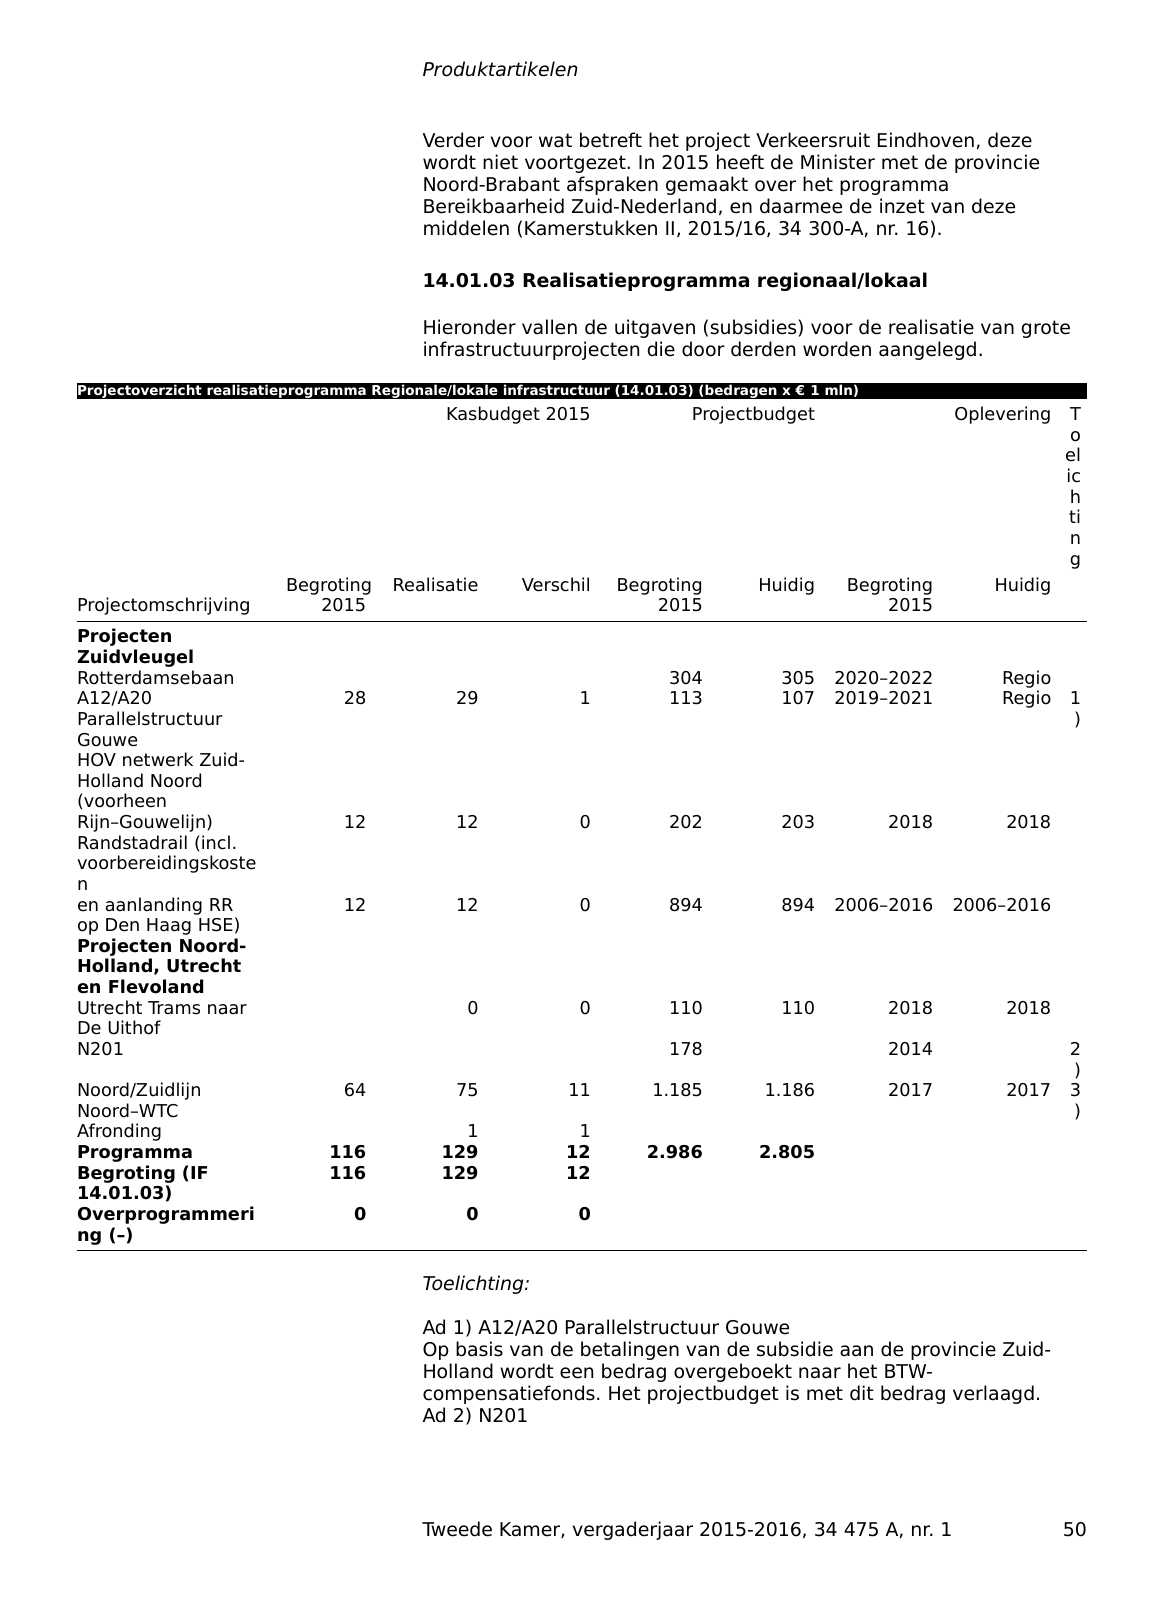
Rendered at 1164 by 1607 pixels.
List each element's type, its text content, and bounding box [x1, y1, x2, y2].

table_cell 0 [484, 895, 596, 936]
table_cell 2006–2016 [939, 895, 1057, 936]
table_cell [821, 622, 939, 668]
table_cell [372, 1039, 484, 1080]
table_cell 2.986 [596, 1142, 708, 1163]
table_cell [1057, 595, 1087, 621]
table_cell [709, 750, 821, 812]
table_cell 894 [709, 895, 821, 936]
table_cell 2015 [260, 595, 372, 621]
table_cell [709, 1039, 821, 1080]
table_cell [260, 750, 372, 812]
table_cell 12 [372, 812, 484, 833]
table_cell 1.185 [596, 1080, 708, 1121]
table_cell 12 [260, 812, 372, 833]
table_cell [372, 622, 484, 668]
table_cell [484, 668, 596, 688]
table_cell Toelichting [1057, 399, 1087, 569]
table_cell [1057, 569, 1087, 595]
text Verder voor wat betreft het project Verkeersruit Eindhoven, deze wordt niet voortgezet. In 2015 heeft de Minister met de provincie Noord-Brabant afspraken gemaakt over het programma Bereikbaarheid Zuid-Nederland, en daarmee de inzet van deze middelen (Kamerstukken II, 2015/16, 34 300-A, nr. 16). [422, 130, 1087, 240]
table_cell [939, 1204, 1057, 1250]
table_cell [260, 1121, 372, 1142]
table_cell 12 [372, 895, 484, 936]
table_cell 110 [596, 998, 708, 1039]
table_cell Rijn–Gouwelijn) [77, 812, 260, 833]
table_cell 129 [372, 1142, 484, 1163]
table_cell [596, 1121, 708, 1142]
table_cell 0 [260, 1204, 372, 1250]
table_cell [596, 750, 708, 812]
table_cell 894 [596, 895, 708, 936]
text Op basis van de betalingen van de subsidie aan de provincie Zuid-Holland wordt een bedrag overgeboekt naar het BTW-compensatiefonds. Het projectbudget is met dit bedrag verlaagd. [422, 1339, 1087, 1405]
table_cell [260, 668, 372, 688]
table_cell 2015 [821, 595, 939, 621]
table_cell [709, 1121, 821, 1142]
table_cell 12 [260, 895, 372, 936]
table_cell Verschil [484, 569, 596, 595]
table_cell 2017 [939, 1080, 1057, 1121]
table_cell 178 [596, 1039, 708, 1080]
table_cell 107 [709, 688, 821, 750]
table_cell [1057, 998, 1087, 1039]
table_cell 2.805 [709, 1142, 821, 1163]
table_cell 1) [1057, 688, 1087, 750]
table_cell 2) [1057, 1039, 1087, 1080]
table_cell 2006–2016 [821, 895, 939, 936]
table_cell [1057, 1163, 1087, 1204]
table_cell 2018 [939, 812, 1057, 833]
table_cell [484, 622, 596, 668]
table_cell 12 [484, 1163, 596, 1204]
table_cell [939, 1163, 1057, 1204]
table_cell [260, 998, 372, 1039]
table_cell N201 [77, 1039, 260, 1080]
table_cell [1057, 895, 1087, 936]
table_cell [821, 936, 939, 998]
table_cell [1057, 668, 1087, 688]
table_cell [372, 750, 484, 812]
table_cell Regio [939, 668, 1057, 688]
table_cell [821, 833, 939, 894]
table_cell [484, 750, 596, 812]
table_cell 3) [1057, 1080, 1087, 1121]
table_cell [709, 1163, 821, 1204]
table_cell [1057, 1204, 1087, 1250]
table_cell 203 [709, 812, 821, 833]
table_cell 0 [484, 812, 596, 833]
table_cell 0 [484, 998, 596, 1039]
table_cell Realisatie [372, 569, 484, 595]
table_cell [1057, 1142, 1087, 1163]
table_cell [821, 1142, 939, 1163]
table_cell 116 [260, 1163, 372, 1204]
table_cell Begroting [260, 569, 372, 595]
table_cell [1057, 622, 1087, 668]
table_cell 0 [484, 1204, 596, 1250]
table_cell 2015 [596, 595, 708, 621]
table_cell Rotterdamsebaan [77, 668, 260, 688]
table_cell [372, 833, 484, 894]
table_cell [939, 1121, 1057, 1142]
table_cell Projectomschrijving [77, 595, 260, 621]
table_cell [260, 1039, 372, 1080]
table_cell [372, 595, 484, 621]
table_cell Huidig [939, 569, 1057, 595]
table_cell [260, 936, 372, 998]
table_cell [821, 750, 939, 812]
table_cell [939, 1142, 1057, 1163]
table_cell [1057, 936, 1087, 998]
table_cell [1057, 812, 1087, 833]
table_cell 116 [260, 1142, 372, 1163]
table_cell 64 [260, 1080, 372, 1121]
table_cell 304 [596, 668, 708, 688]
table_cell [709, 936, 821, 998]
table_cell Afronding [77, 1121, 260, 1142]
table_cell 1.186 [709, 1080, 821, 1121]
table_cell Oplevering [821, 399, 1057, 569]
table_cell [372, 936, 484, 998]
table_cell Projecten Noord-Holland, Utrecht en Flevoland [77, 936, 260, 998]
table_cell [939, 750, 1057, 812]
table_cell [596, 936, 708, 998]
subtitle 14.01.03 Realisatieprogramma regionaal/lokaal [422, 270, 1087, 292]
table_cell 202 [596, 812, 708, 833]
table_cell Utrecht Trams naar De Uithof [77, 998, 260, 1039]
subtitle Toelichting: [422, 1273, 1087, 1295]
table_cell [939, 833, 1057, 894]
table_cell [709, 595, 821, 621]
table_header Projectoverzicht realisatieprogramma Regionale/lokale infrastructuur (14.01.03) (bedragen x € 1 mln) [77, 383, 1087, 398]
table_cell Begroting [821, 569, 939, 595]
table_cell [484, 833, 596, 894]
table_cell 29 [372, 688, 484, 750]
table_cell 28 [260, 688, 372, 750]
table_cell [484, 936, 596, 998]
table_cell 11 [484, 1080, 596, 1121]
table_cell [596, 622, 708, 668]
table_cell [77, 399, 260, 595]
table_cell 0 [372, 998, 484, 1039]
table_cell HOV netwerk Zuid-Holland Noord (voorheen [77, 750, 260, 812]
table_cell 1 [484, 688, 596, 750]
text Hieronder vallen de uitgaven (subsidies) voor de realisatie van grote infrastructuurprojecten die door derden worden aangelegd. [422, 317, 1087, 361]
table_cell [596, 833, 708, 894]
table_cell 2018 [821, 812, 939, 833]
table_cell 0 [372, 1204, 484, 1250]
table_cell Overprogrammering (–) [77, 1204, 260, 1250]
table_cell Programma [77, 1142, 260, 1163]
table_cell Kasbudget 2015 [260, 399, 596, 569]
text Ad 1) A12/A20 Parallelstructuur Gouwe [422, 1317, 1087, 1339]
table_cell 113 [596, 688, 708, 750]
table_cell 2014 [821, 1039, 939, 1080]
table_cell [709, 622, 821, 668]
table_cell [821, 1121, 939, 1142]
table_cell [1057, 833, 1087, 894]
table_cell 129 [372, 1163, 484, 1204]
table_cell [484, 595, 596, 621]
table_cell [260, 833, 372, 894]
table_cell [1057, 750, 1087, 812]
table_cell [939, 595, 1057, 621]
table_cell 2017 [821, 1080, 939, 1121]
table_cell [821, 1163, 939, 1204]
table_cell en aanlanding RR op Den Haag HSE) [77, 895, 260, 936]
table_cell [596, 1163, 708, 1204]
table_cell [484, 1039, 596, 1080]
table_cell [939, 936, 1057, 998]
table_cell Randstadrail (incl. voorbereidingskosten [77, 833, 260, 894]
table_cell Begroting [596, 569, 708, 595]
table_cell [709, 1204, 821, 1250]
table_cell Begroting (IF 14.01.03) [77, 1163, 260, 1204]
table_cell 110 [709, 998, 821, 1039]
table_cell [260, 622, 372, 668]
table_cell 2019–2021 [821, 688, 939, 750]
table_cell 2018 [821, 998, 939, 1039]
table_cell Projecten Zuidvleugel [77, 622, 260, 668]
table_cell 12 [484, 1142, 596, 1163]
table_cell 2020–2022 [821, 668, 939, 688]
table_cell 1 [372, 1121, 484, 1142]
table_cell [709, 833, 821, 894]
text Ad 2) N201 [422, 1405, 1087, 1427]
table_cell 1 [484, 1121, 596, 1142]
table_cell [1057, 1121, 1087, 1142]
table_cell [821, 1204, 939, 1250]
table_cell A12/A20 Parallelstructuur Gouwe [77, 688, 260, 750]
table_cell Regio [939, 688, 1057, 750]
table_cell 305 [709, 668, 821, 688]
table_cell 75 [372, 1080, 484, 1121]
table_cell [939, 1039, 1057, 1080]
table_cell Projectbudget [596, 399, 821, 569]
table_cell Huidig [709, 569, 821, 595]
table_cell [939, 622, 1057, 668]
table_cell [372, 668, 484, 688]
table_cell 2018 [939, 998, 1057, 1039]
table_cell [596, 1204, 708, 1250]
table_cell Noord/Zuidlijn Noord–WTC [77, 1080, 260, 1121]
